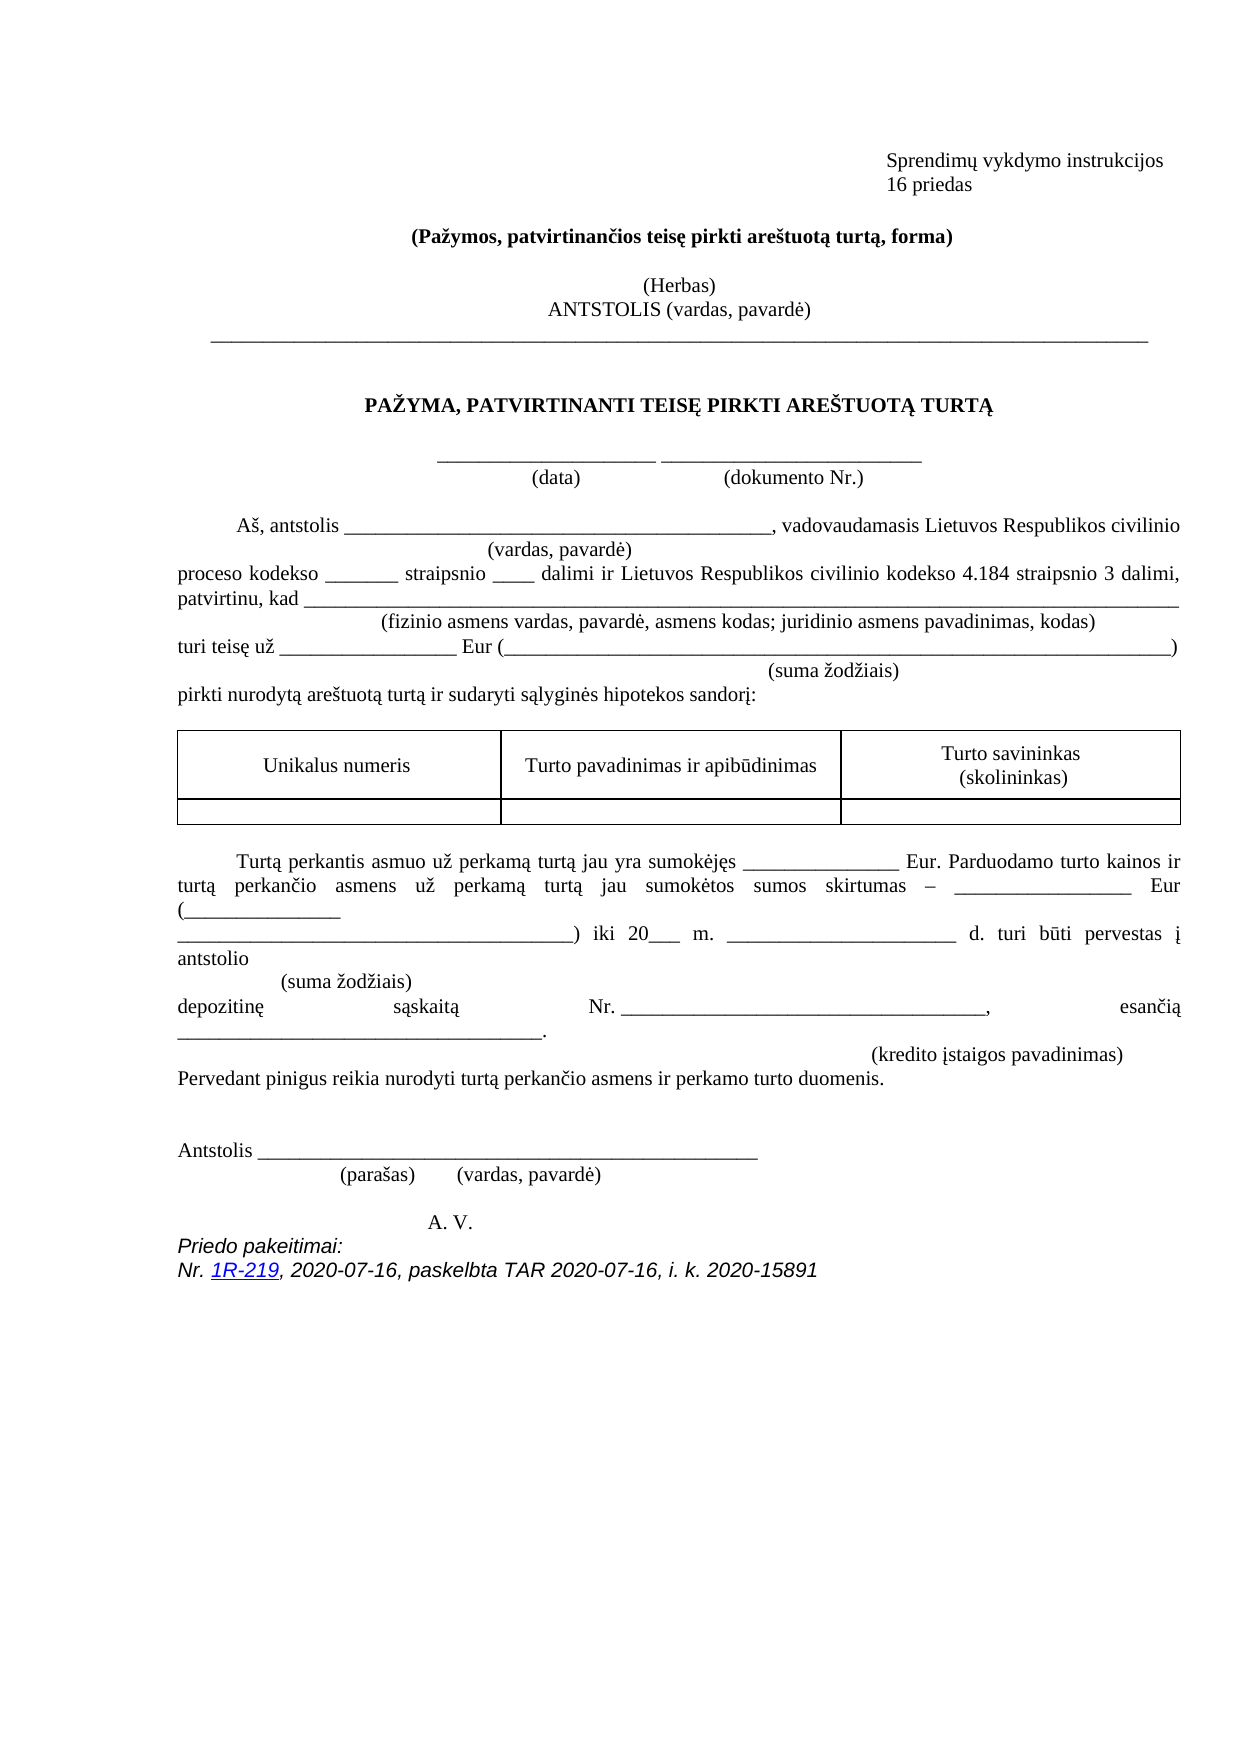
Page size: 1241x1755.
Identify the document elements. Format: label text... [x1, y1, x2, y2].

text Aš, antstolis _________________________________________, vadovaudamasis Lietuvos Respublikos civilinio [177, 513, 1181, 537]
table_header Unikalus numeris [178, 731, 500, 798]
text Turtą perkantis asmuo už perkamą turtą jau yra sumokėjęs _______________ Eur. Parduodamo turto kainos ir turtą perkančio asmens už perkamą turtą jau sumokėtos sumos skirtumas – _________________ Eur (_______________ [177, 849, 1181, 921]
text (suma žodžiais) [177, 969, 1181, 993]
table_header Turto pavadinimas ir apibūdinimas [502, 731, 840, 798]
text proceso kodekso _______ straipsnio ____ dalimi ir Lietuvos Respublikos civilinio kodekso 4.184 straipsnio 3 dalimi, patvirtinu, kad ____________________________________________________________________________________ [177, 561, 1181, 609]
table_header Turto savininkas (skolininkas) [842, 731, 1180, 798]
table_cell [842, 800, 1180, 823]
text 16 priedas [177, 172, 1181, 196]
text A. V. [427, 1210, 1181, 1234]
text (Pažymos, patvirtinančios teisę pirkti areštuotą turtą, forma) [177, 224, 1181, 248]
text Pervedant pinigus reikia nurodyti turtą perkančio asmens ir perkamo turto duomenis. [177, 1066, 1181, 1090]
text (vardas, pavardė) [177, 537, 1181, 561]
text ______________________________________) iki 20___ m. ______________________ d. turi būti pervestas į antstolio [177, 921, 1181, 969]
text Sprendimų vykdymo instrukcijos [177, 148, 1181, 172]
text depozitinę sąskaitą Nr. ___________________________________, esančią ___________________________________. [177, 993, 1181, 1042]
text ANTSTOLIS (vardas, pavardė) [177, 297, 1181, 321]
text (fizinio asmens vardas, pavardė, asmens kodas; juridinio asmens pavadinimas, kodas) [177, 609, 1181, 633]
table_cell [178, 800, 500, 823]
text (parašas) (vardas, pavardė) [340, 1162, 1181, 1186]
text Antstolis ________________________________________________ [177, 1138, 1181, 1162]
text pirkti nurodytą areštuotą turtą ir sudaryti sąlyginės hipotekos sandorį: [177, 682, 1181, 706]
text pažyma, patvirtinanti teisę pirkti areštuotą turtą [177, 393, 1181, 417]
text __________________________________________________________________________________________ [177, 321, 1181, 345]
text turi teisę už _________________ Eur (________________________________________________________________) [177, 633, 1181, 658]
text Priedo pakeitimai: [177, 1234, 1181, 1258]
text (Herbas) [177, 273, 1181, 297]
text (kredito įstaigos pavadinimas) [177, 1042, 1181, 1066]
text Nr. 1R-219, 2020-07-16, paskelbta TAR 2020-07-16, i. k. 2020-15891 [177, 1258, 1181, 1282]
table_cell [502, 800, 840, 823]
text _____________________ _________________________ [177, 441, 1181, 465]
text (data) (dokumento Nr.) [177, 465, 1181, 489]
text (suma žodžiais) [177, 658, 1181, 682]
